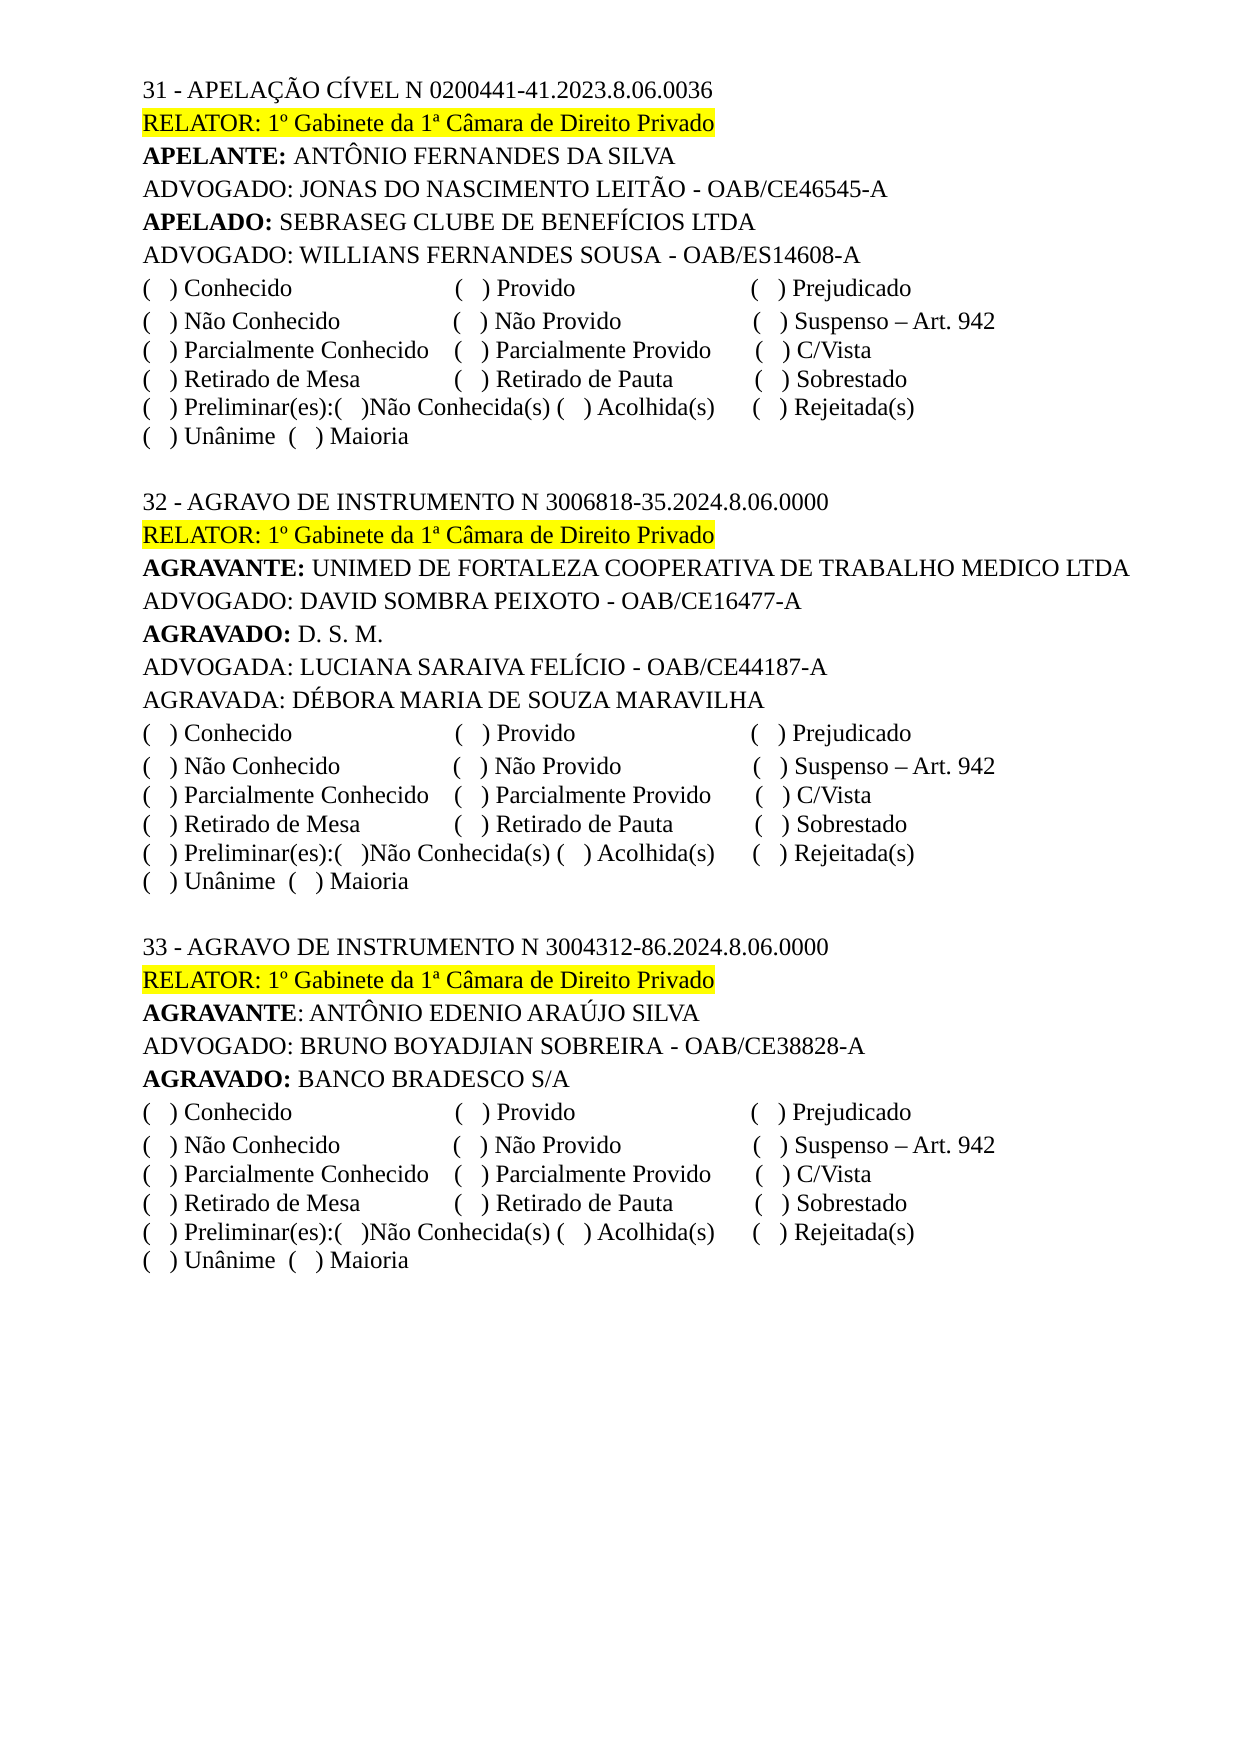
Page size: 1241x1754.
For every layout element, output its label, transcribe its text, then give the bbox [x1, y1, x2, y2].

text ( ) Preliminar(es):( )Não Conhecida(s) ( ) Acolhida(s) ( ) Rejeitada(s) [142, 392, 1158, 421]
text ( ) Retirado de Mesa ( ) Retirado de Pauta ( ) Sobrestado [142, 809, 1158, 838]
text ( ) Retirado de Mesa ( ) Retirado de Pauta ( ) Sobrestado [142, 364, 1158, 392]
text ( ) Parcialmente Conhecido ( ) Parcialmente Provido ( ) C/Vista [142, 780, 1158, 809]
text ( ) Preliminar(es):( )Não Conhecida(s) ( ) Acolhida(s) ( ) Rejeitada(s) [142, 838, 1158, 866]
text ( ) Preliminar(es):( )Não Conhecida(s) ( ) Acolhida(s) ( ) Rejeitada(s) [142, 1217, 1158, 1246]
text ( ) Unânime ( ) Maioria 32 - AGRAVO DE INSTRUMENTO N 3006818-35.2024.8.06.0000 RELATOR: 1º Gabinete da 1ª Câmara de Direito Privado AGRAVANTE: UNIMED DE FORTALEZA COOPERATIVA DE TRABALHO MEDICO LTDA ADVOGADO: DAVID SOMBRA PEIXOTO - OAB/CE16477-A AGRAVADO: D. S. M. ADVOGADA: LUCIANA SARAIVA FELÍCIO - OAB/CE44187-A AGRAVADA: DÉBORA MARIA DE SOUZA MARAVILHA ( ) Conhecido ( ) Provido ( ) Prejudicado [142, 421, 1141, 747]
text ( ) Não Conhecido ( ) Não Provido ( ) Suspenso – Art. 942 [142, 306, 1158, 335]
text ( ) Não Conhecido ( ) Não Provido ( ) Suspenso – Art. 942 [142, 1131, 1158, 1159]
text ( ) Retirado de Mesa ( ) Retirado de Pauta ( ) Sobrestado [142, 1188, 1158, 1217]
text ( ) Unânime ( ) Maioria [142, 1246, 1141, 1373]
text ( ) Parcialmente Conhecido ( ) Parcialmente Provido ( ) C/Vista [142, 335, 1158, 364]
text ( ) Parcialmente Conhecido ( ) Parcialmente Provido ( ) C/Vista [142, 1159, 1158, 1188]
text ( ) Unânime ( ) Maioria 33 - AGRAVO DE INSTRUMENTO N 3004312-86.2024.8.06.0000 RELATOR: 1º Gabinete da 1ª Câmara de Direito Privado AGRAVANTE: ANTÔNIO EDENIO ARAÚJO SILVA ADVOGADO: BRUNO BOYADJIAN SOBREIRA - OAB/CE38828-A AGRAVADO: BANCO BRADESCO S/A ( ) Conhecido ( ) Provido ( ) Prejudicado [142, 866, 1141, 1126]
text 31 - APELAÇÃO CÍVEL N 0200441-41.2023.8.06.0036 RELATOR: 1º Gabinete da 1ª Câmara de Direito Privado APELANTE: ANTÔNIO FERNANDES DA SILVA ADVOGADO: JONAS DO NASCIMENTO LEITÃO - OAB/CE46545-A APELADO: SEBRASEG CLUBE DE BENEFÍCIOS LTDA ADVOGADO: WILLIANS FERNANDES SOUSA - OAB/ES14608-A ( ) Conhecido ( ) Provido ( ) Prejudicado [142, 75, 1141, 302]
text ( ) Não Conhecido ( ) Não Provido ( ) Suspenso – Art. 942 [142, 751, 1158, 780]
